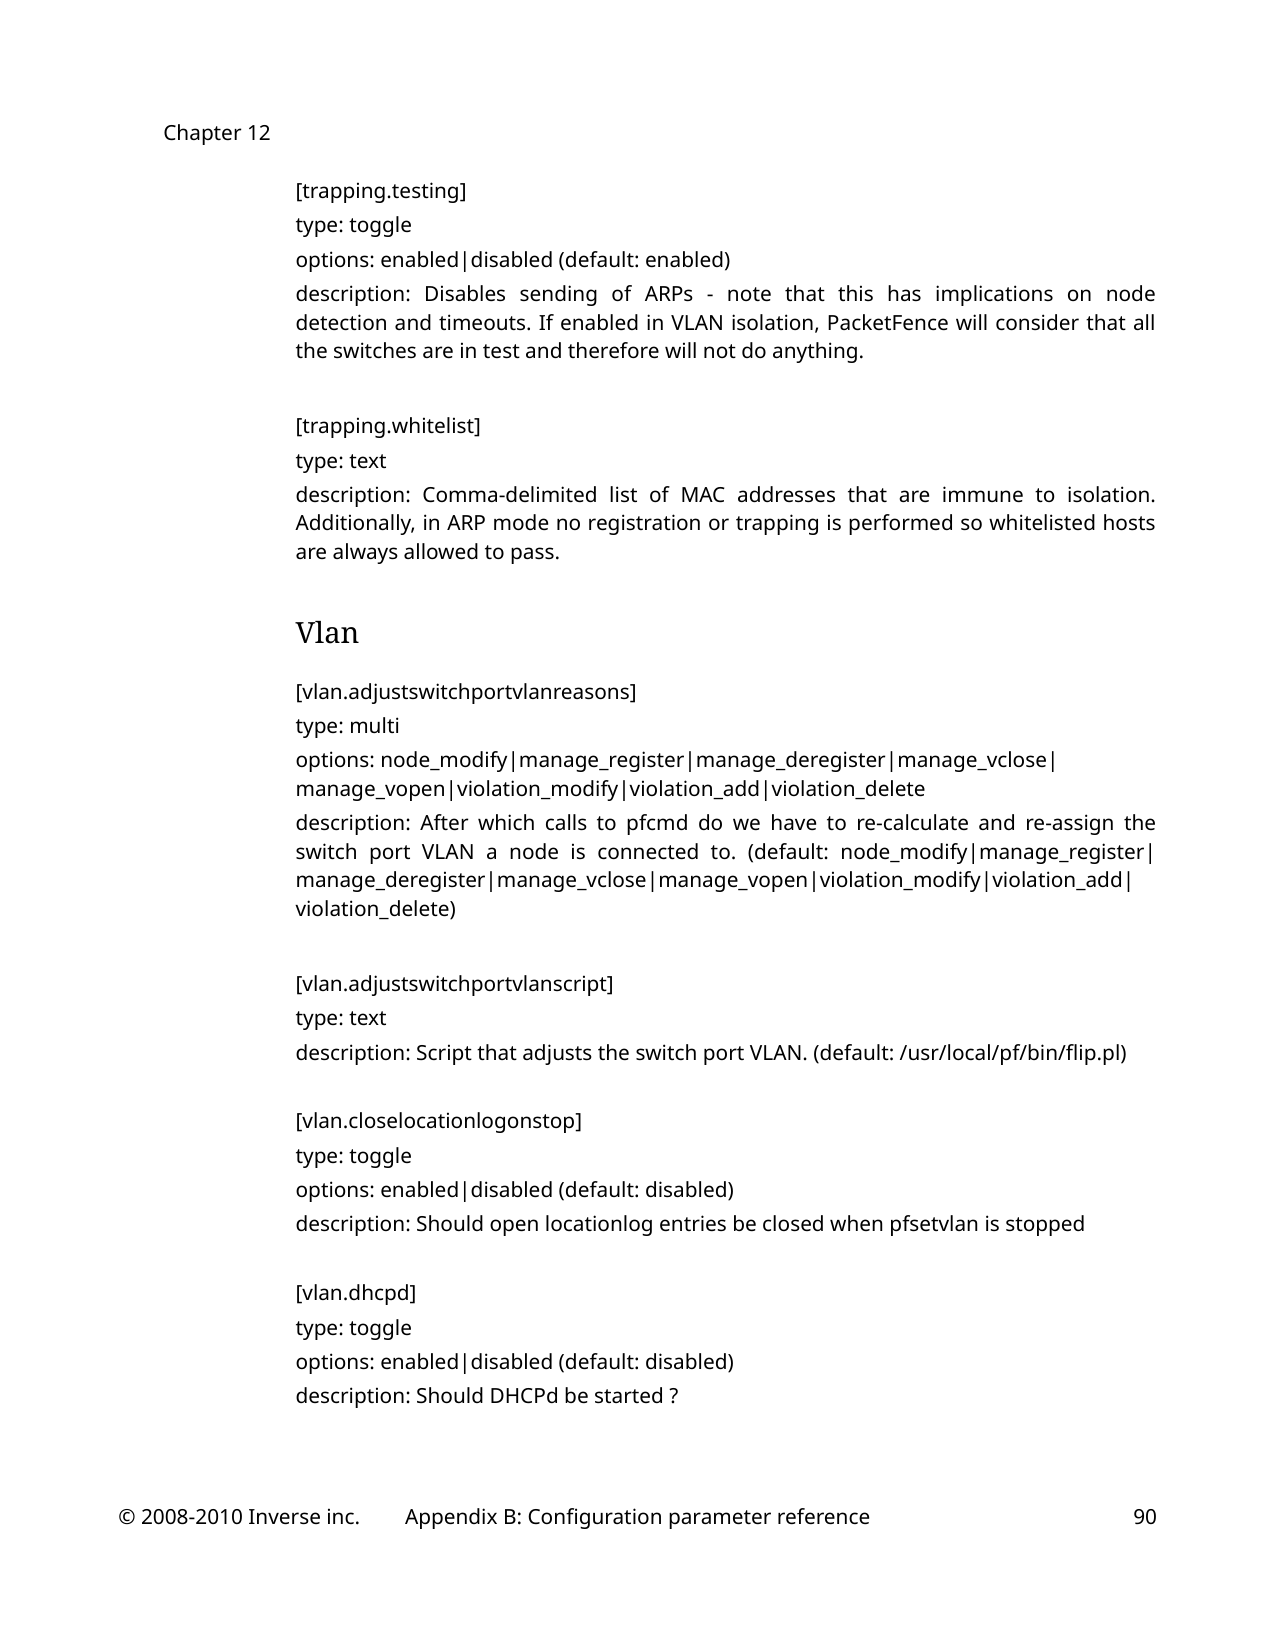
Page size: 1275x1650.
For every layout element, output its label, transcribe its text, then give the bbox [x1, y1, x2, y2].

text options: enabled|disabled (default: disabled) [295, 1175, 1157, 1204]
text [trapping.whitelist] [295, 411, 1157, 440]
text description: Should DHCPd be started ? [295, 1381, 1157, 1410]
text options: node_modify|manage_register|manage_deregister|manage_vclose|manage_vopen|violation_modify|violation_add|violation_delete [295, 746, 1157, 802]
text type: toggle [295, 1313, 1157, 1341]
text options: enabled|disabled (default: disabled) [295, 1347, 1157, 1376]
text options: enabled|disabled (default: enabled) [295, 245, 1157, 273]
text description: Disables sending of ARPs - note that this has implications on node detection and timeouts. If enabled in VLAN isolation, PacketFence will consider that all the switches are in test and therefore will not do anything. [295, 279, 1157, 364]
text [trapping.testing] [295, 176, 1157, 204]
text [vlan.closelocationlogonstop] [295, 1106, 1157, 1135]
text [vlan.dhcpd] [295, 1278, 1157, 1307]
text type: multi [295, 711, 1157, 739]
text description: Should open locationlog entries be closed when pfsetvlan is stopped [295, 1209, 1157, 1238]
text description: Comma-delimited list of MAC addresses that are immune to isolation. Additionally, in ARP mode no registration or trapping is performed so whitelisted hosts are always allowed to pass. [295, 480, 1157, 565]
text type: toggle [295, 1141, 1157, 1169]
text [vlan.adjustswitchportvlanreasons] [295, 677, 1157, 705]
text type: toggle [295, 210, 1157, 239]
text description: After which calls to pfcmd do we have to re-calculate and re-assign the switch port VLAN a node is connected to. (default: node_modify|manage_register|manage_deregister|manage_vclose|manage_vopen|violation_modify|violation_add|violation_delete) [295, 808, 1157, 922]
text description: Script that adjusts the switch port VLAN. (default: /usr/local/pf/bin/flip.pl) [295, 1038, 1157, 1066]
subtitle Vlan [295, 612, 1157, 652]
text type: text [295, 1003, 1157, 1032]
text [vlan.adjustswitchportvlanscript] [295, 969, 1157, 997]
text type: text [295, 446, 1157, 474]
